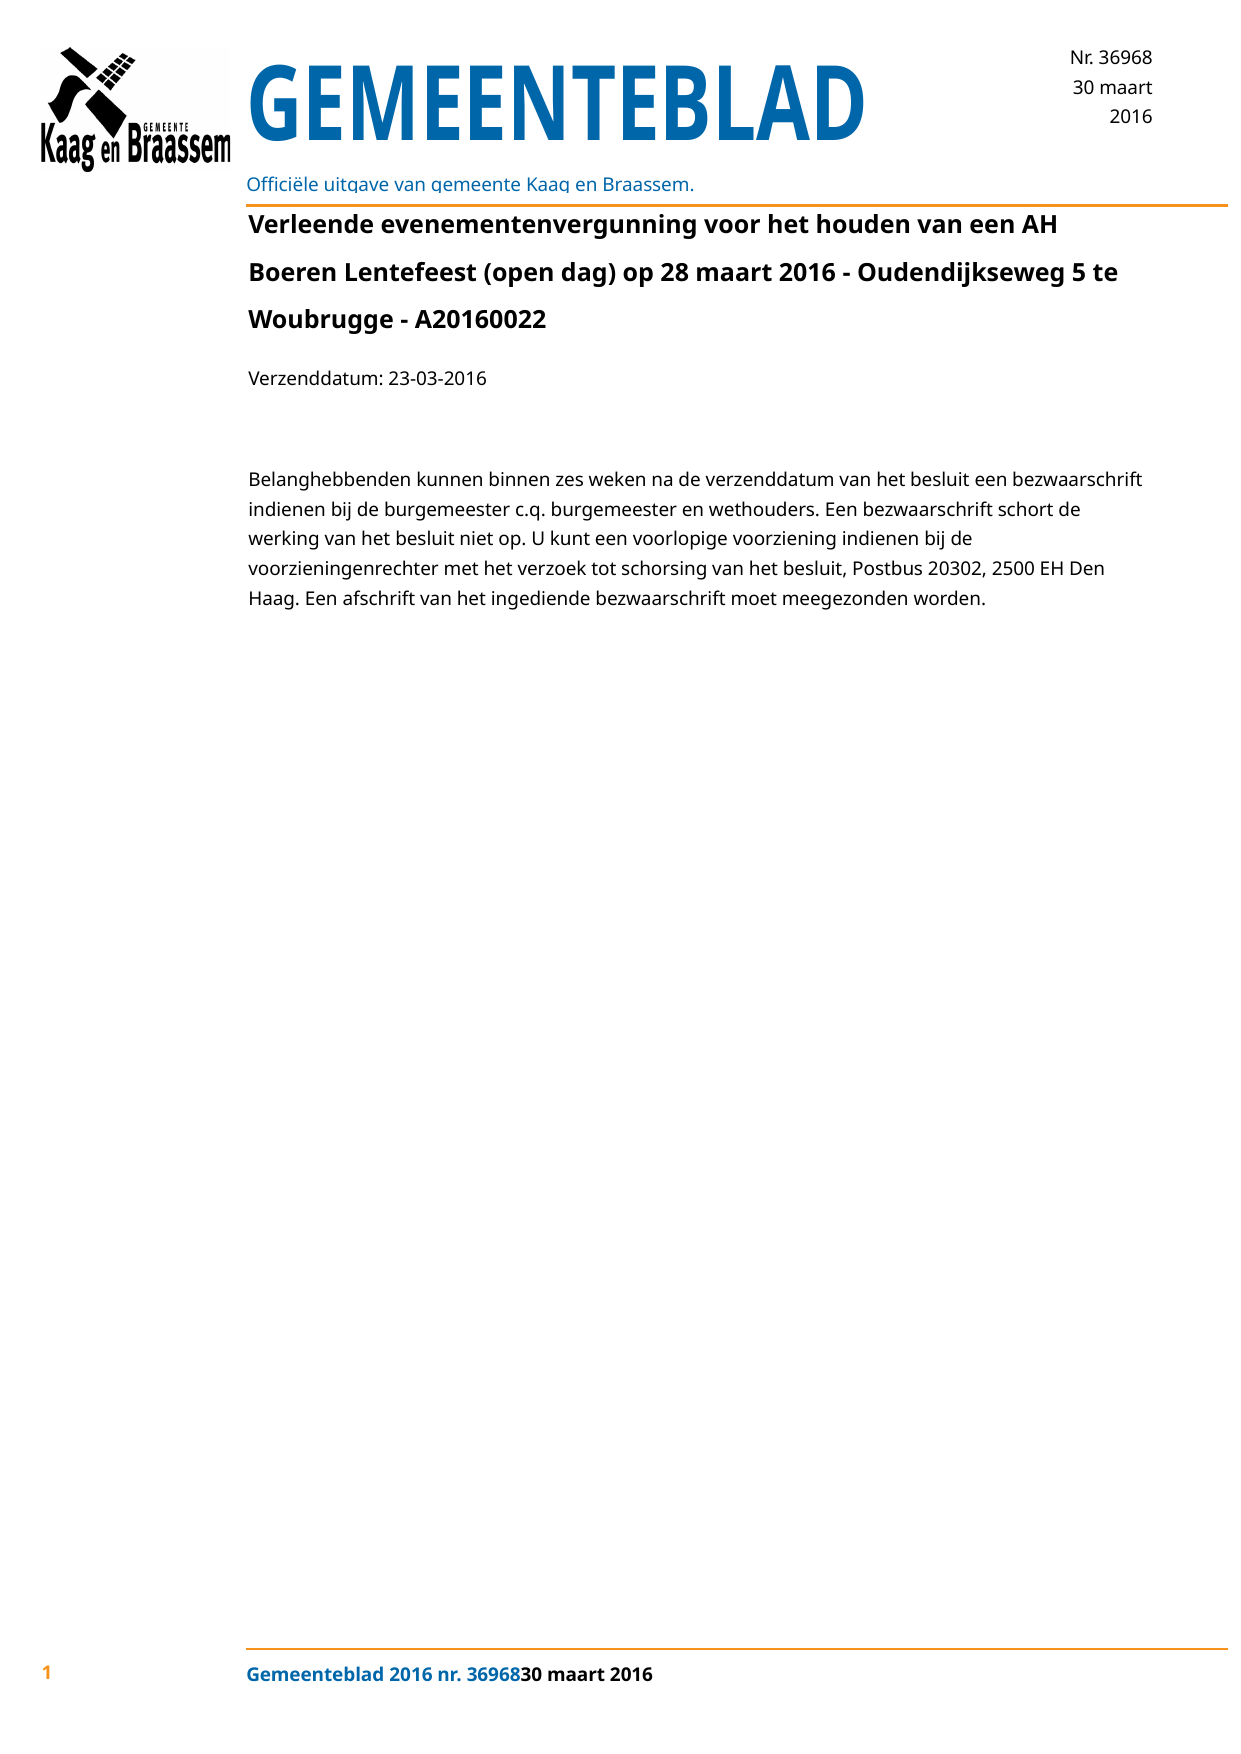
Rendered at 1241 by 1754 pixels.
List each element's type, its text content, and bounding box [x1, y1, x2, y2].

text Verleende evenementenvergunning voor het houden van een AH Boeren Lentefeest (open dag) op 28 maart 2016 - Oudendijkseweg 5 te Woubrugge - A20160022 [248, 207, 1152, 336]
picture [41, 47, 231, 172]
text Belanghebbenden kunnen binnen zes weken na de verzenddatum van het besluit een bezwaarschrift indienen bij de burgemeester c.q. burgemeester en wethouders. Een bezwaarschrift schort de werking van het besluit niet op. U kunt een voorlopige voorziening indienen bij de voorzieningenrechter met het verzoek tot schorsing van het besluit, Postbus 20302, 2500 EH Den Haag. Een afschrift van het ingediende bezwaarschrift moet meegezonden worden. [248, 466, 1152, 610]
text Verzenddatum: 23-03-2016 [248, 366, 1152, 391]
